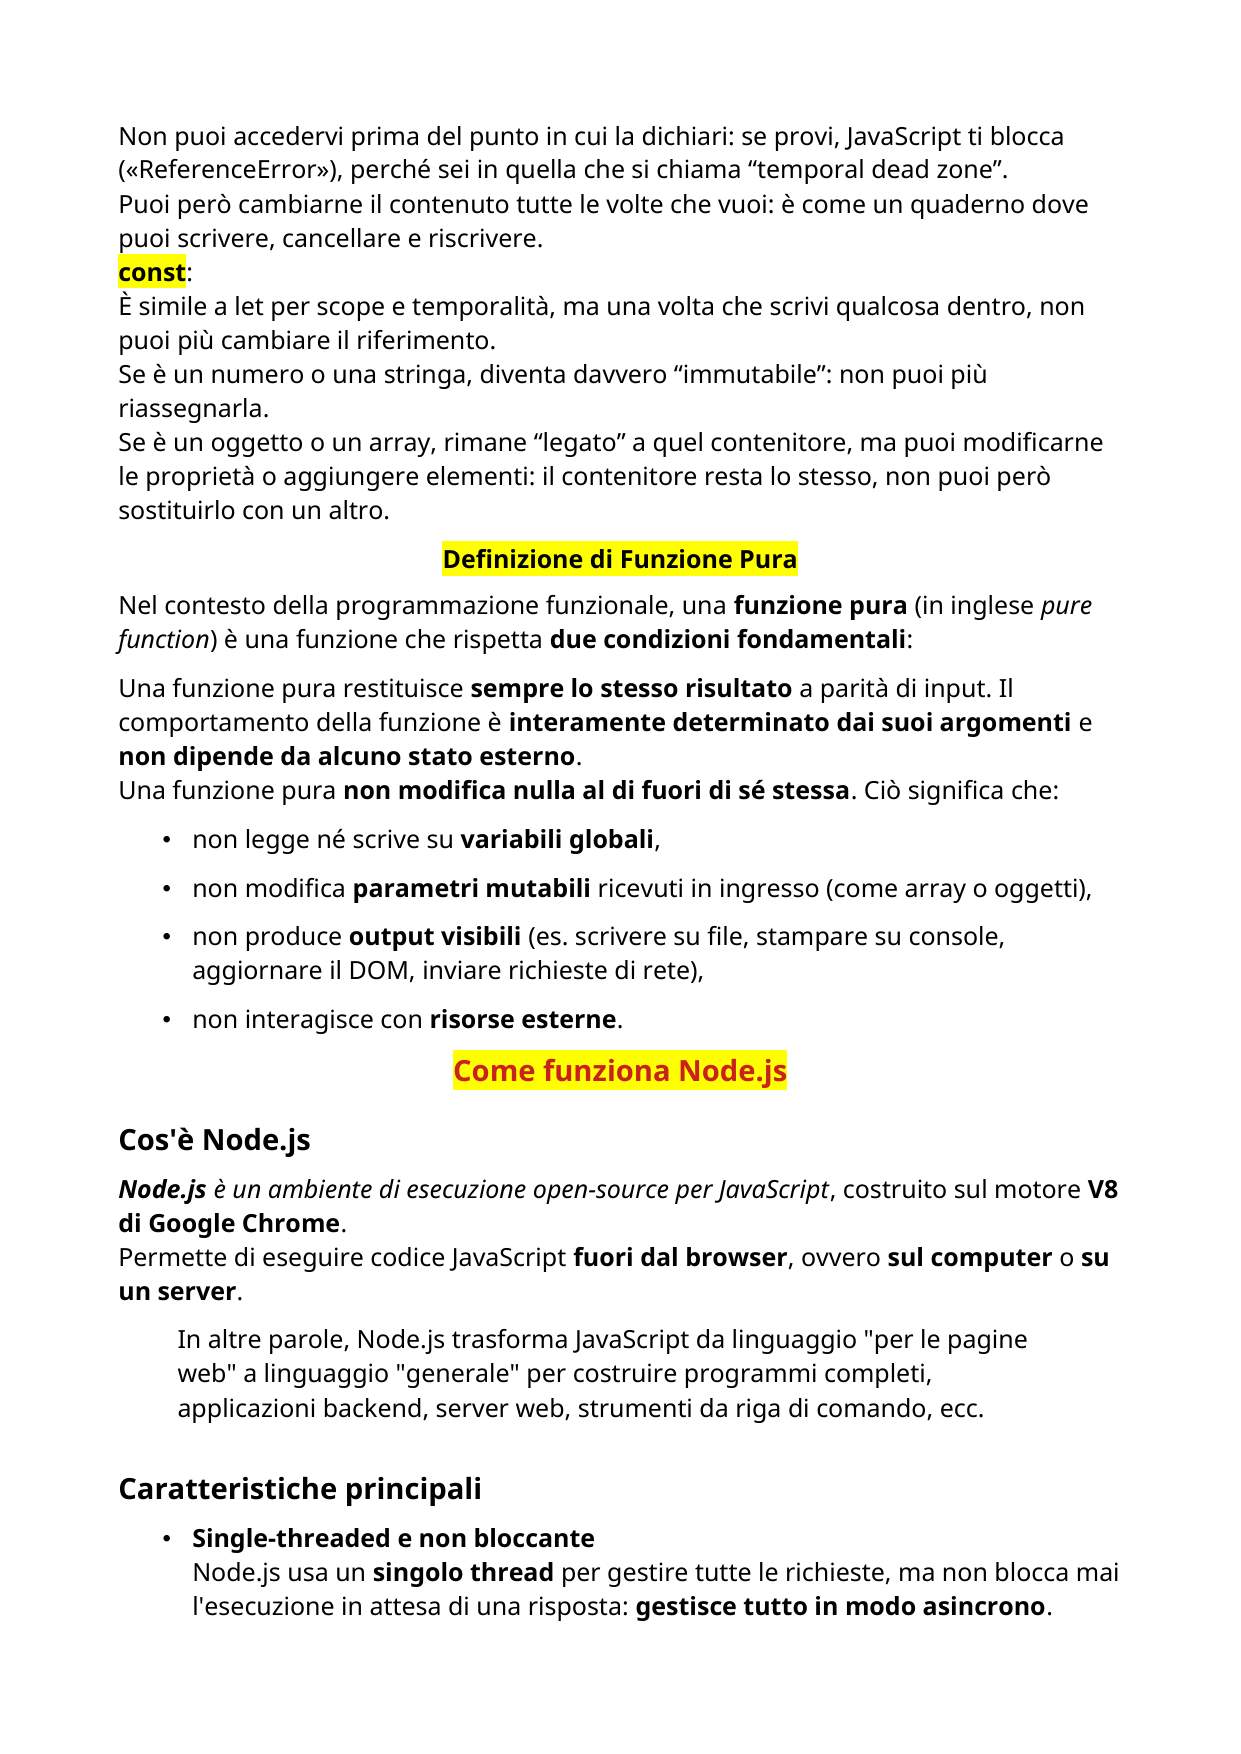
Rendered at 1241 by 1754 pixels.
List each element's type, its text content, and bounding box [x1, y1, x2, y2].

text Se è un oggetto o un array, rimane “legato” a quel contenitore, ma puoi modificarne le proprietà o aggiungere elementi: il contenitore resta lo stesso, non puoi però sostituirlo con un altro. [118, 425, 1122, 527]
text Una funzione pura restituisce sempre lo stesso risultato a parità di input. Il comportamento della funzione è interamente determinato dai suoi argomenti e non dipende da alcuno stato esterno. [118, 671, 1122, 773]
text Node.js è un ambiente di esecuzione open-source per JavaScript, costruito sul motore V8 di Google Chrome. Permette di eseguire codice JavaScript fuori dal browser, ovvero sul computer o su un server. [118, 1171, 1122, 1307]
subtitle Caratteristiche principali [118, 1468, 1122, 1508]
list non produce output visibili (es. scrivere su file, stampare su console, aggiornare il DOM, inviare richieste di rete), [162, 919, 1122, 987]
list Single-threaded e non bloccante Node.js usa un singolo thread per gestire tutte le richieste, ma non blocca mai l'esecuzione in attesa di una risposta: gestisce tutto in modo asincrono. [162, 1521, 1122, 1623]
text Se è un numero o una stringa, diventa davvero “immutabile”: non puoi più riassegnarla. [118, 357, 1122, 425]
text Non puoi accedervi prima del punto in cui la dichiari: se provi, JavaScript ti blocca («ReferenceError»), perché sei in quella che si chiama “temporal dead zone”. [118, 118, 1122, 186]
list non modifica parametri mutabili ricevuti in ingresso (come array o oggetti), [162, 870, 1122, 904]
text const: [118, 254, 1122, 288]
text In altre parole, Node.js trasforma JavaScript da linguaggio "per le pagine web" a linguaggio "generale" per costruire programmi completi, applicazioni backend, server web, strumenti da riga di comando, ecc. [177, 1322, 1063, 1424]
text Nel contesto della programmazione funzionale, una funzione pura (in inglese pure function) è una funzione che rispetta due condizioni fondamentali: [118, 588, 1122, 656]
subtitle Cos'è Node.js [118, 1119, 1122, 1159]
list non interagisce con risorse esterne. [162, 1002, 1122, 1036]
text Una funzione pura non modifica nulla al di fuori di sé stessa. Ciò significa che: [118, 773, 1122, 807]
text Come funziona Node.js [118, 1050, 1122, 1090]
subtitle Definizione di Funzione Pura [118, 541, 1122, 576]
text È simile a let per scope e temporalità, ma una volta che scrivi qualcosa dentro, non puoi più cambiare il riferimento. [118, 288, 1122, 357]
list non legge né scrive su variabili globali, [162, 822, 1122, 856]
text Puoi però cambiarne il contenuto tutte le volte che vuoi: è come un quaderno dove puoi scrivere, cancellare e riscrivere. [118, 186, 1122, 254]
